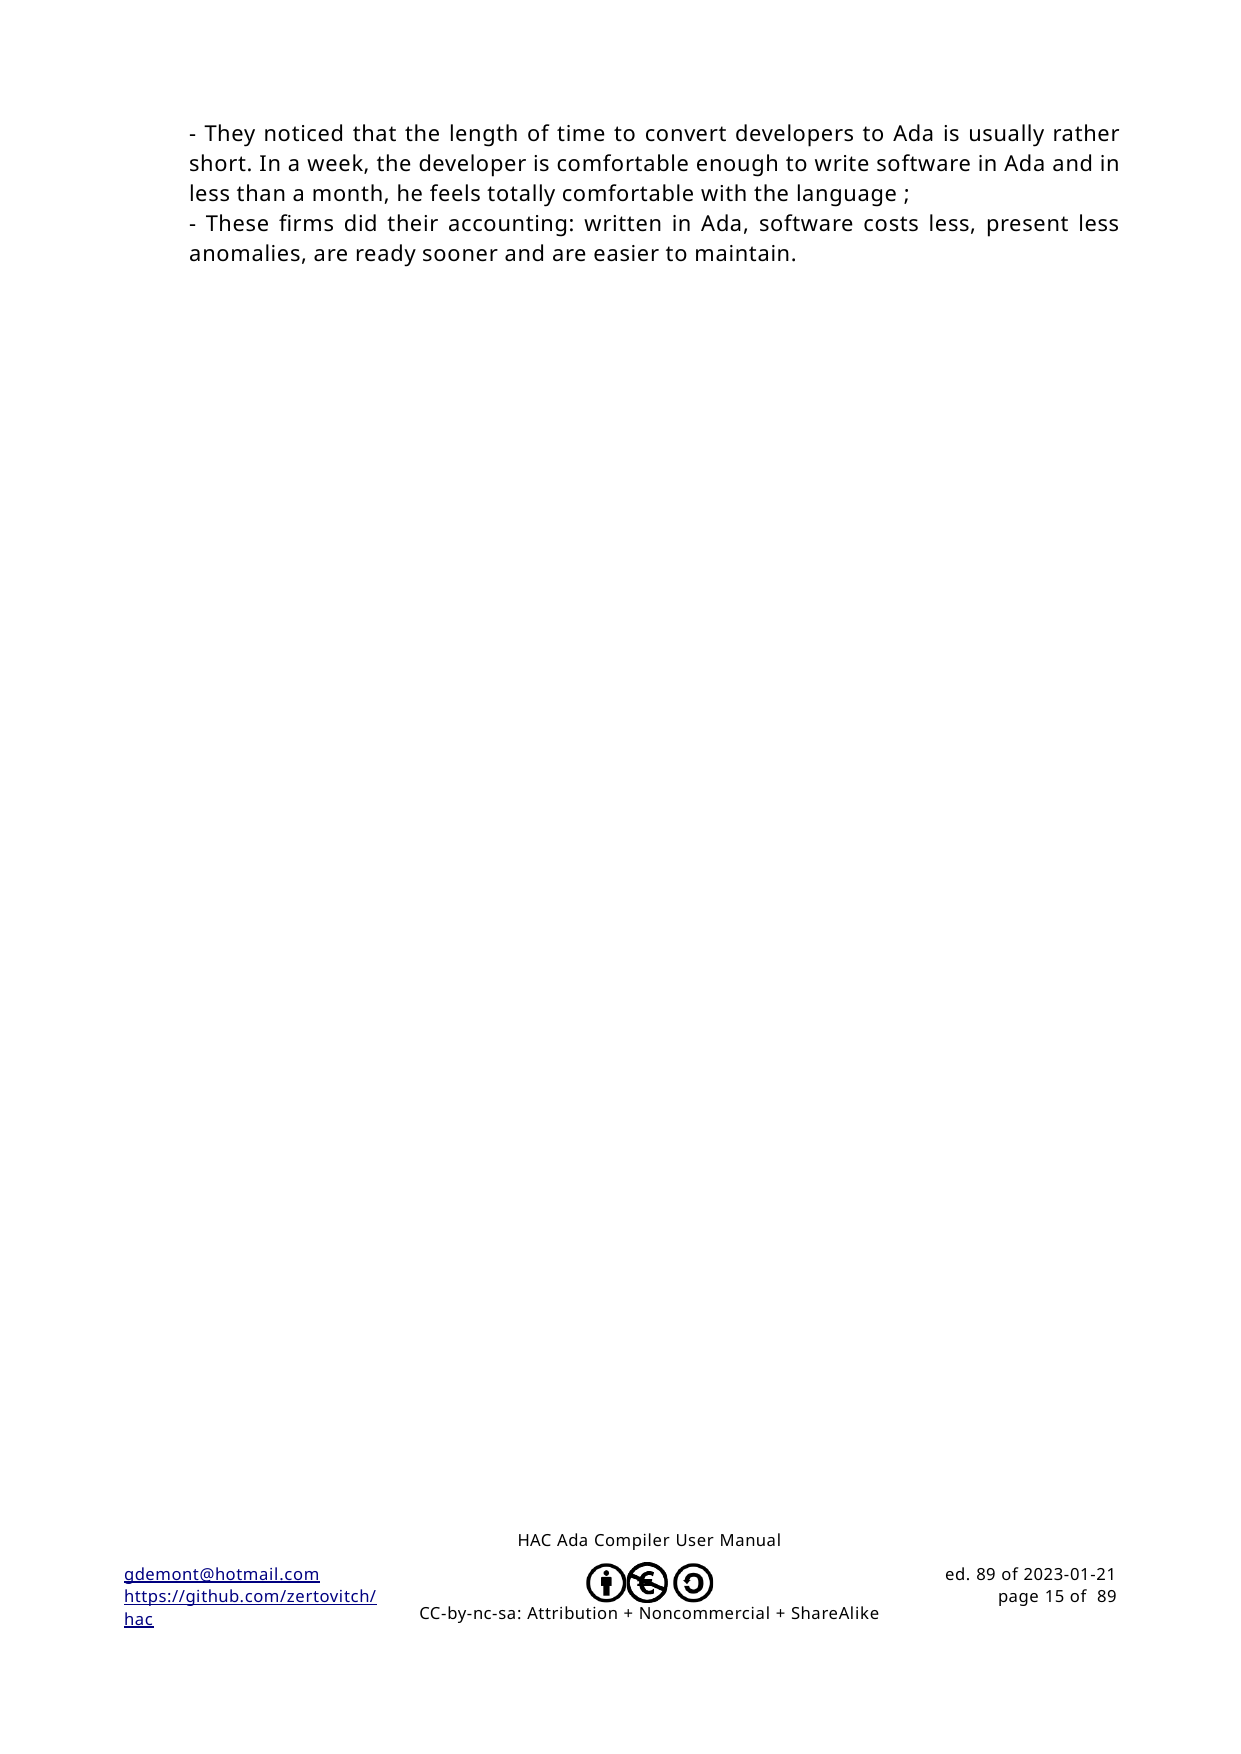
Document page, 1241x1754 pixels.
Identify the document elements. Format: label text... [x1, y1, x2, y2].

text - They noticed that the length of time to convert developers to Ada is usually rather short. In a week, the developer is comfortable enough to write software in Ada and in less than a month, he feels totally comfortable with the language ; [189, 118, 1122, 208]
picture [672, 1562, 714, 1603]
picture [585, 1562, 668, 1603]
text - These firms did their accounting: written in Ada, software costs less, present less anomalies, are ready sooner and are easier to maintain. [189, 208, 1122, 268]
